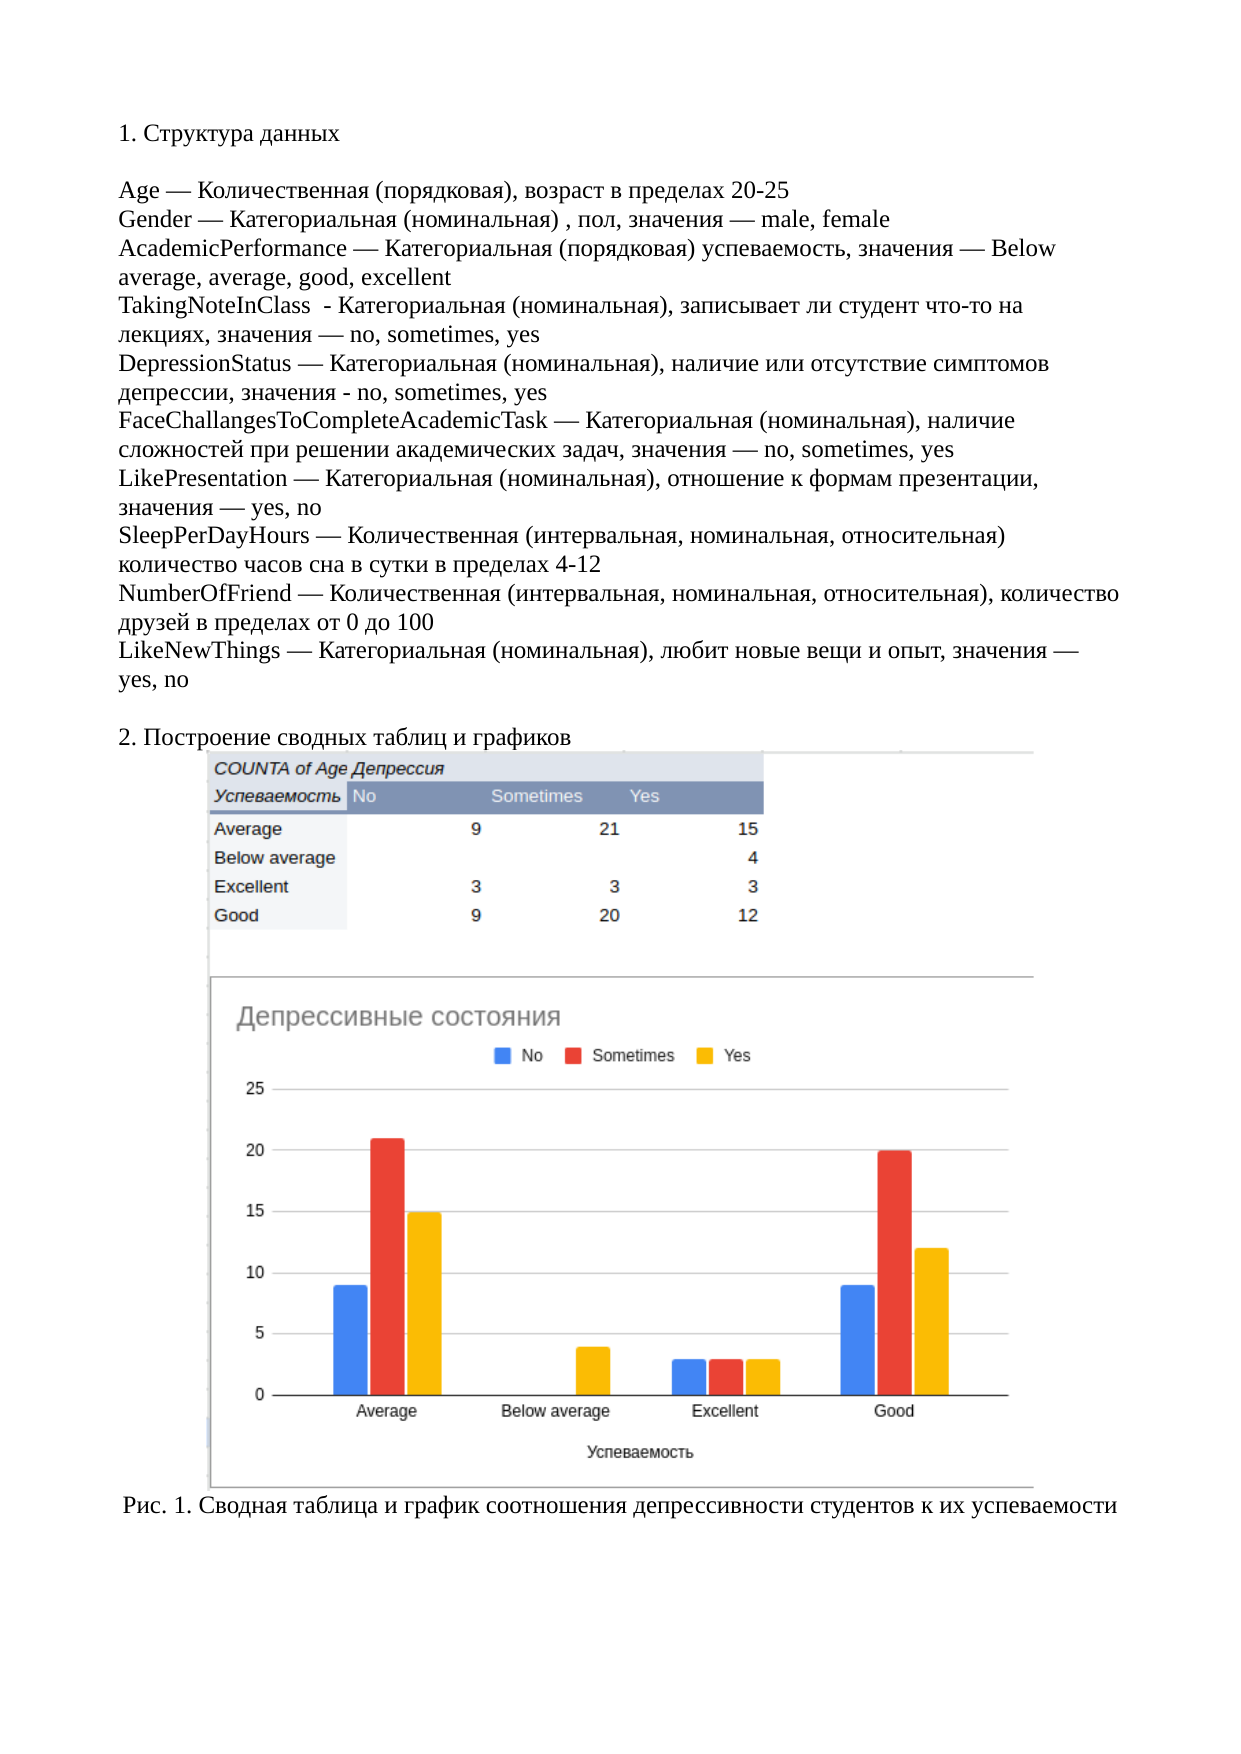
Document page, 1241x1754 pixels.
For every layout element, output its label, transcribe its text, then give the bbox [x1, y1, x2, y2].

text NumberOfFriend — Количественная (интервальная, номинальная, относительная), количество друзей в пределах от 0 до 100 [118, 578, 1122, 636]
text Рис. 1. Сводная таблица и график соотношения депрессивности студентов к их успеваемости [118, 1491, 1122, 1519]
text DepressionStatus — Категориальная (номинальная), наличие или отсутствие симптомов депрессии, значения - no, sometimes, yes [118, 348, 1122, 406]
text TakingNoteInClass - Категориальная (номинальная), записывает ли студент что-то на лекциях, значения — no, sometimes, yes [118, 291, 1122, 348]
text LikePresentation — Категориальная (номинальная), отношение к формам презентации, значения — yes, no [118, 463, 1122, 521]
text LikeNewThings — Категориальная (номинальная), любит новые вещи и опыт, значения — yes, no [118, 636, 1122, 693]
text Gender — Категориальная (номинальная) , пол, значения — male, female [118, 204, 1122, 233]
text FaceChallangesToCompleteAcademicTask — Категориальная (номинальная), наличие сложностей при решении академических задач, значения — no, sometimes, yes [118, 406, 1122, 463]
text SleepPerDayHours — Количественная (интервальная, номинальная, относительная) количество часов сна в сутки в пределах 4-12 [118, 521, 1122, 578]
text 1. Структура данных [118, 118, 1122, 147]
text AcademicPerformance — Категориальная (порядковая) успеваемость, значения — Below average, average, good, excellent [118, 233, 1122, 291]
text Age — Количественная (порядковая), возраст в пределах 20-25 [118, 176, 1122, 204]
picture [206, 750, 1034, 1491]
text 2. Построение сводных таблиц и графиков [118, 722, 1122, 751]
